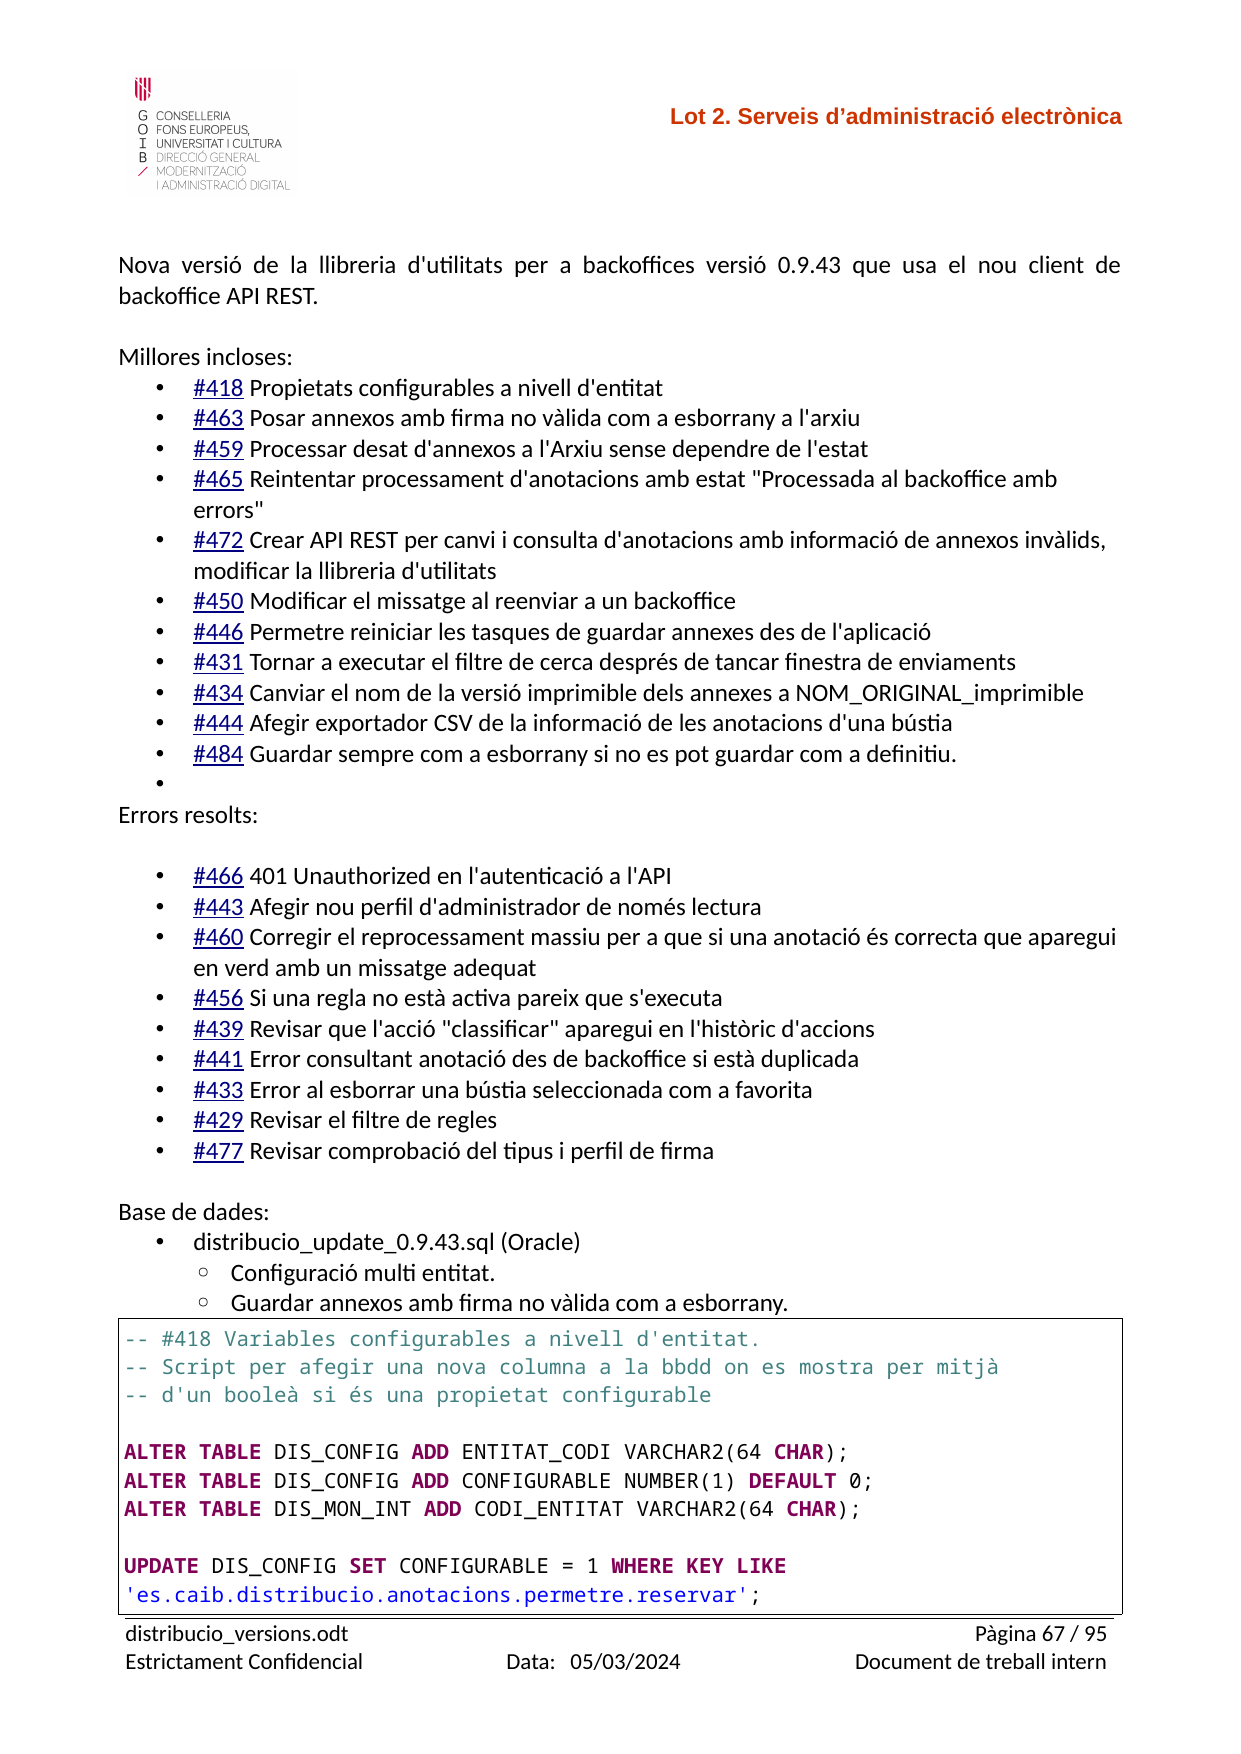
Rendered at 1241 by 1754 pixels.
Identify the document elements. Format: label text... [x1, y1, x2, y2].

list #434 Canviar el nom de la versió imprimible dels annexes a NOM_ORIGINAL_imprimible [156, 677, 1122, 707]
list #443 Afegir nou perfil d'administrador de només lectura [156, 891, 1122, 921]
list #456 Si una regla no està activa pareix que s'executa [156, 982, 1122, 1013]
list #439 Revisar que l'acció "classificar" aparegui en l'històric d'accions [156, 1013, 1122, 1043]
text Nova versió de la llibreria d'utilitats per a backoffices versió 0.9.43 que usa el nou client de backoffice API REST. [118, 250, 1122, 311]
list #450 Modificar el missatge al reenviar a un backoffice [156, 585, 1122, 616]
text Millores incloses: [118, 341, 1122, 372]
list Configuració multi entitat. [193, 1257, 1122, 1287]
list #460 Corregir el reprocessament massiu per a que si una anotació és correcta que aparegui en verd amb un missatge adequat [156, 921, 1122, 982]
list #446 Permetre reiniciar les tasques de guardar annexes des de l'aplicació [156, 616, 1122, 646]
list #484 Guardar sempre com a esborrany si no es pot guardar com a definitiu. [156, 738, 1122, 768]
list #463 Posar annexos amb firma no vàlida com a esborrany a l'arxiu [156, 402, 1122, 433]
list #433 Error al esborrar una bústia seleccionada com a favorita [156, 1074, 1122, 1104]
table_header -- #418 Variables configurables a nivell d'entitat. -- Script per afegir una nova columna a la bbdd on es mostra per mitjà -- d'un booleà si és una propietat configurable ALTER TABLE DIS_CONFIG ADD ENTITAT_CODI VARCHAR2(64 CHAR); ALTER TABLE DIS_CONFIG ADD CONFIGURABLE NUMBER(1) DEFAULT 0; ALTER TABLE DIS_MON_INT ADD CODI_ENTITAT VARCHAR2(64 CHAR); UPDATE DIS_CONFIG SET CONFIGURABLE = 1 WHERE KEY LIKE 'es.caib.distribucio.anotacions.permetre.reservar'; [119, 1319, 1122, 1614]
list #441 Error consultant anotació des de backoffice si està duplicada [156, 1043, 1122, 1074]
list #477 Revisar comprobació del tipus i perfil de firma [156, 1135, 1122, 1165]
picture [126, 70, 299, 197]
list #418 Propietats configurables a nivell d'entitat [156, 372, 1122, 402]
text Base de dades: [118, 1196, 1122, 1226]
list #466 401 Unauthorized en l'autenticació a l'API [156, 860, 1122, 891]
list #465 Reintentar processament d'anotacions amb estat "Processada al backoffice amb errors" [156, 463, 1122, 524]
list #459 Processar desat d'annexos a l'Arxiu sense dependre de l'estat [156, 433, 1122, 463]
text Errors resolts: [118, 799, 1122, 829]
list #472 Crear API REST per canvi i consulta d'anotacions amb informació de annexos invàlids, modificar la llibreria d'utilitats [156, 524, 1122, 585]
list #444 Afegir exportador CSV de la informació de les anotacions d'una bústia [156, 707, 1122, 738]
list distribucio_update_0.9.43.sql (Oracle) [156, 1226, 1122, 1257]
list Guardar annexos amb firma no vàlida com a esborrany. [193, 1287, 1122, 1318]
list #429 Revisar el filtre de regles [156, 1104, 1122, 1135]
list #431 Tornar a executar el filtre de cerca després de tancar finestra de enviaments [156, 646, 1122, 677]
